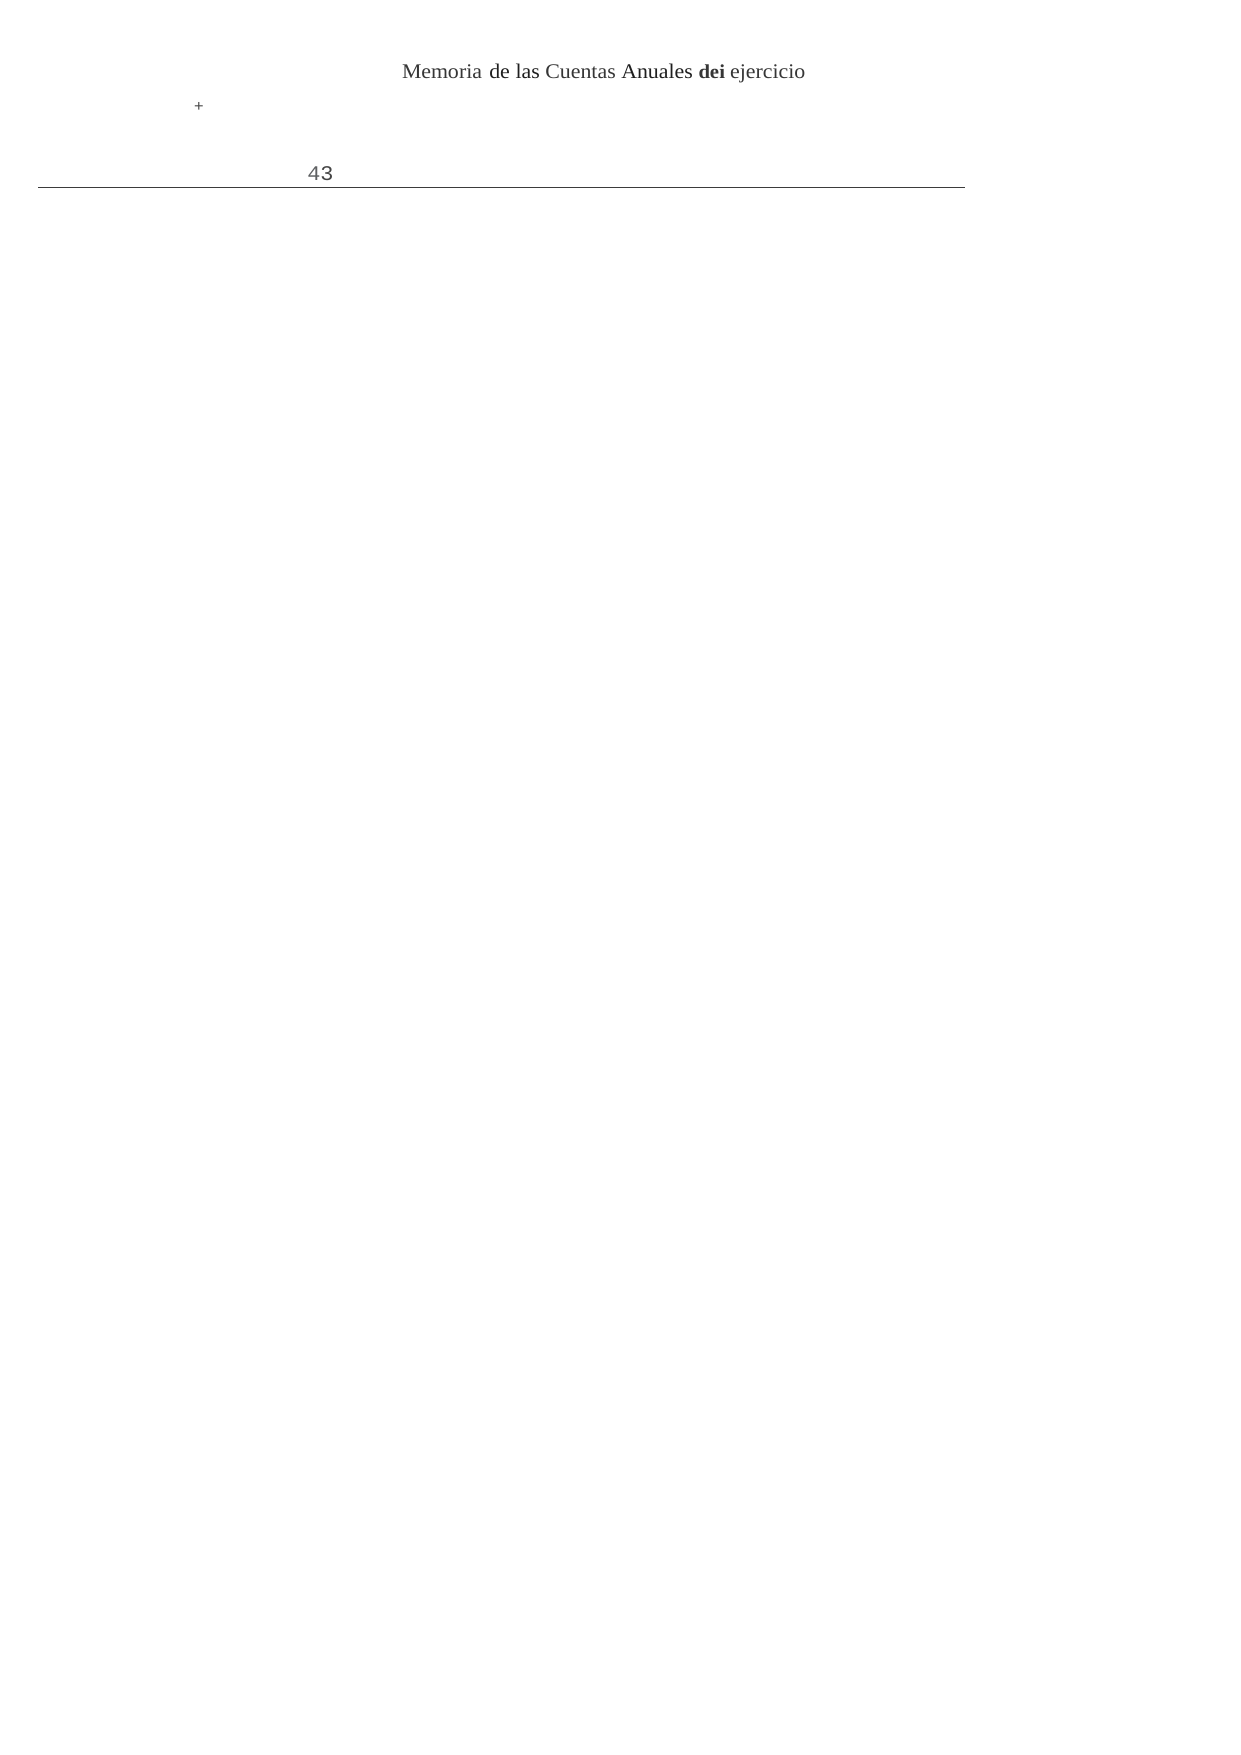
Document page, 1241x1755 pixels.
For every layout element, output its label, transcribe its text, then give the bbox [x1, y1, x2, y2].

text 43 [37, 163, 333, 187]
